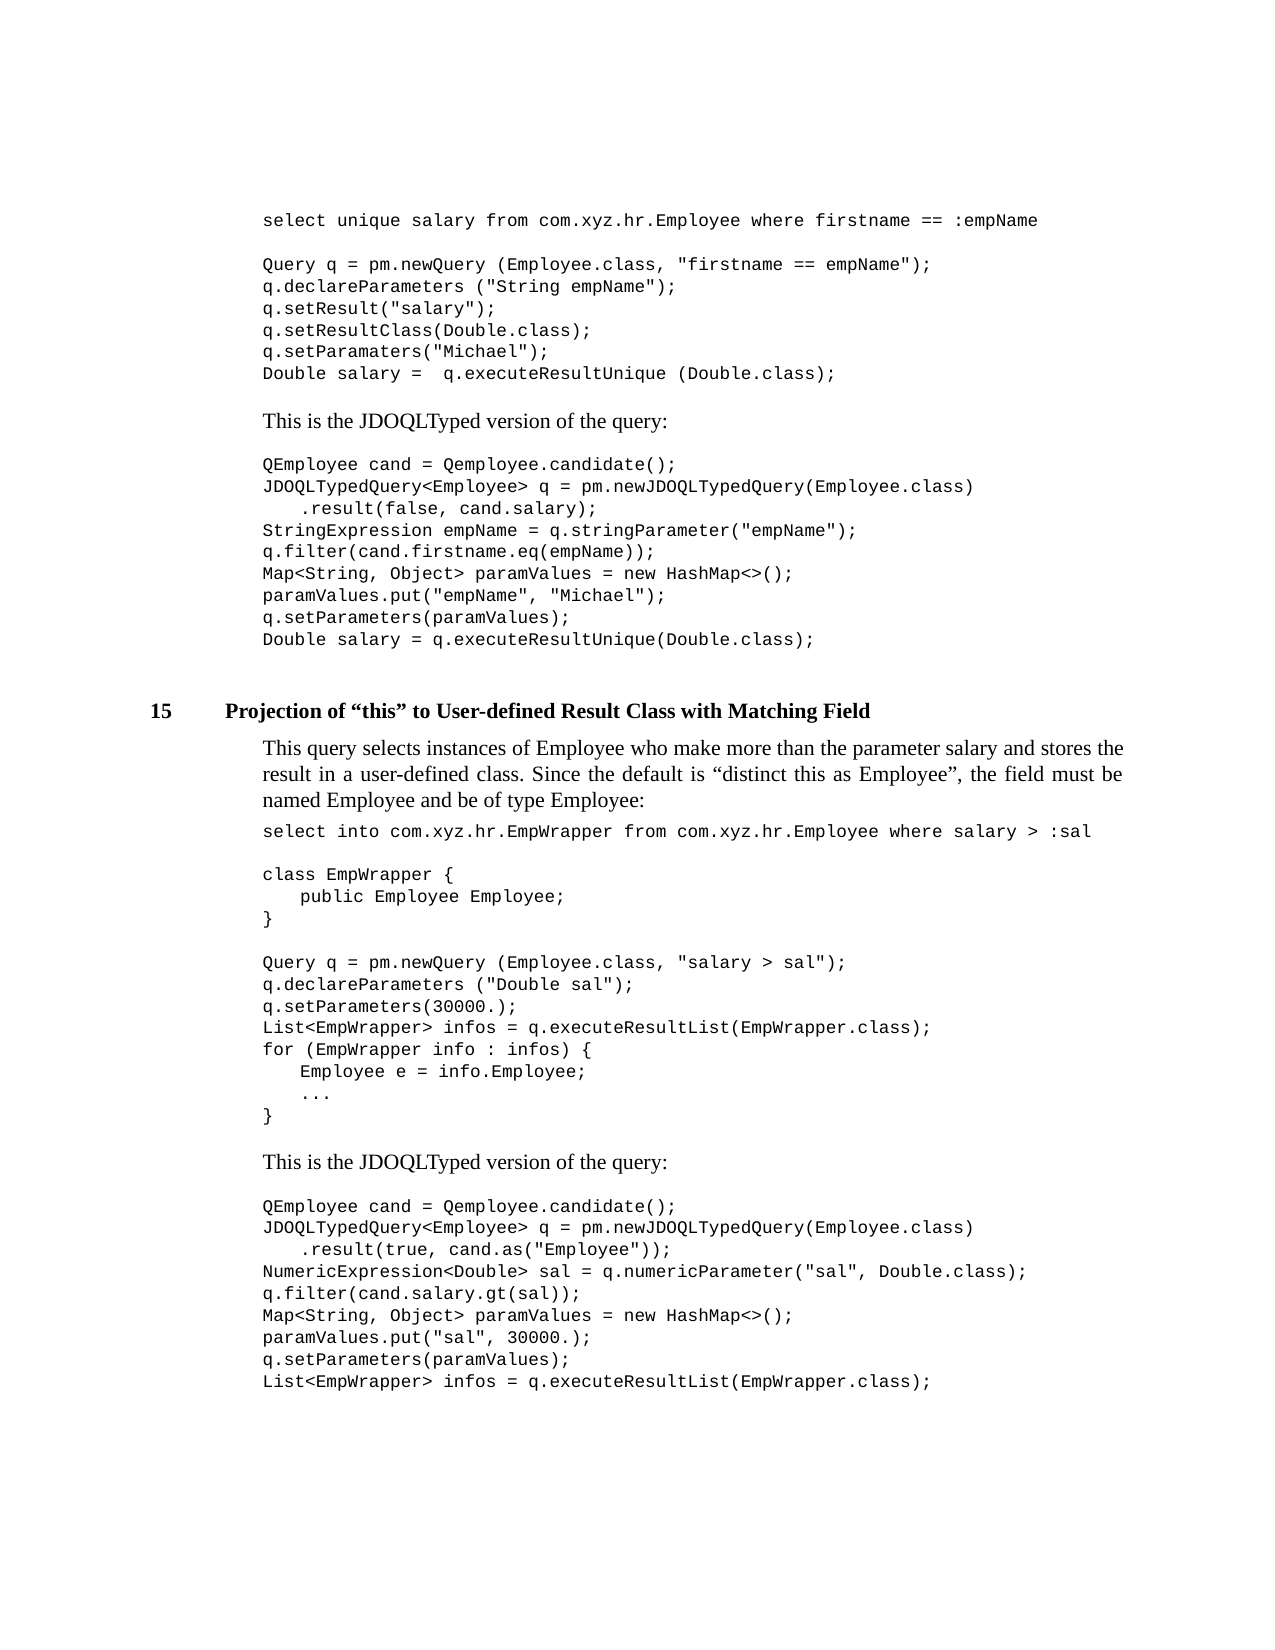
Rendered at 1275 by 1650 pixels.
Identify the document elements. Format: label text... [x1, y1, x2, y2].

text JDOQLTypedQuery<Employee> q = pm.newJDOQLTypedQuery(Employee.class) [262, 476, 1125, 497]
subtitle Projection of “this” to User-defined Result Class with Matching Field [150, 697, 1125, 723]
text QEmployee cand = Qemployee.candidate(); [262, 1195, 1125, 1217]
text ... [262, 1083, 1125, 1105]
text for (EmpWrapper info : infos) { [262, 1039, 1125, 1061]
text q.setParamaters("Michael"); [262, 341, 1125, 363]
text q.setResult("salary"); [262, 297, 1125, 319]
text Map<String, Object> paramValues = new HashMap<>(); [262, 563, 1125, 585]
text q.declareParameters ("String empName"); [262, 276, 1125, 297]
text q.declareParameters ("Double sal"); [262, 973, 1125, 995]
text q.filter(cand.firstname.eq(empName)); [262, 541, 1125, 563]
text Map<String, Object> paramValues = new HashMap<>(); [262, 1305, 1125, 1327]
text Double salary = q.executeResultUnique (Double.class); [262, 363, 1125, 385]
text q.setParameters(paramValues); [262, 1348, 1125, 1370]
text This is the JDOQLTyped version of the query: [262, 407, 1125, 433]
text List<EmpWrapper> infos = q.executeResultList(EmpWrapper.class); [262, 1017, 1125, 1039]
text public Employee Employee; [262, 886, 1125, 908]
text StringExpression empName = q.stringParameter("empName"); [262, 519, 1125, 541]
text .result(false, cand.salary); [262, 497, 1125, 519]
text paramValues.put("empName", "Michael"); [262, 585, 1125, 607]
text This query selects instances of Employee who make more than the parameter salary and stores the result in a user-defined class. Since the default is “distinct this as Employee”, the field must be named Employee and be of type Employee: [262, 734, 1125, 812]
text q.setParameters(30000.); [262, 995, 1125, 1017]
text NumericExpression<Double> sal = q.numericParameter("sal", Double.class); [262, 1261, 1125, 1283]
text Query q = pm.newQuery (Employee.class, "firstname == empName"); [262, 254, 1125, 276]
text select unique salary from com.xyz.hr.Employee where firstname == :empName [262, 210, 1125, 232]
text select into com.xyz.hr.EmpWrapper from com.xyz.hr.Employee where salary > :sal [262, 820, 1125, 842]
text paramValues.put("sal", 30000.); [262, 1327, 1125, 1348]
text JDOQLTypedQuery<Employee> q = pm.newJDOQLTypedQuery(Employee.class) [262, 1217, 1125, 1239]
text } [262, 1105, 1125, 1127]
text q.filter(cand.salary.gt(sal)); [262, 1283, 1125, 1305]
text QEmployee cand = Qemployee.candidate(); [262, 454, 1125, 476]
text List<EmpWrapper> infos = q.executeResultList(EmpWrapper.class); [262, 1370, 1125, 1392]
text This is the JDOQLTyped version of the query: [262, 1148, 1125, 1174]
text Employee e = info.Employee; [262, 1061, 1125, 1083]
text class EmpWrapper { [262, 864, 1125, 886]
text Double salary = q.executeResultUnique(Double.class); [262, 629, 1125, 651]
text q.setResultClass(Double.class); [262, 319, 1125, 341]
text .result(true, cand.as("Employee")); [262, 1239, 1125, 1261]
text q.setParameters(paramValues); [262, 607, 1125, 629]
text } [262, 908, 1125, 930]
text Query q = pm.newQuery (Employee.class, "salary > sal"); [262, 952, 1125, 973]
